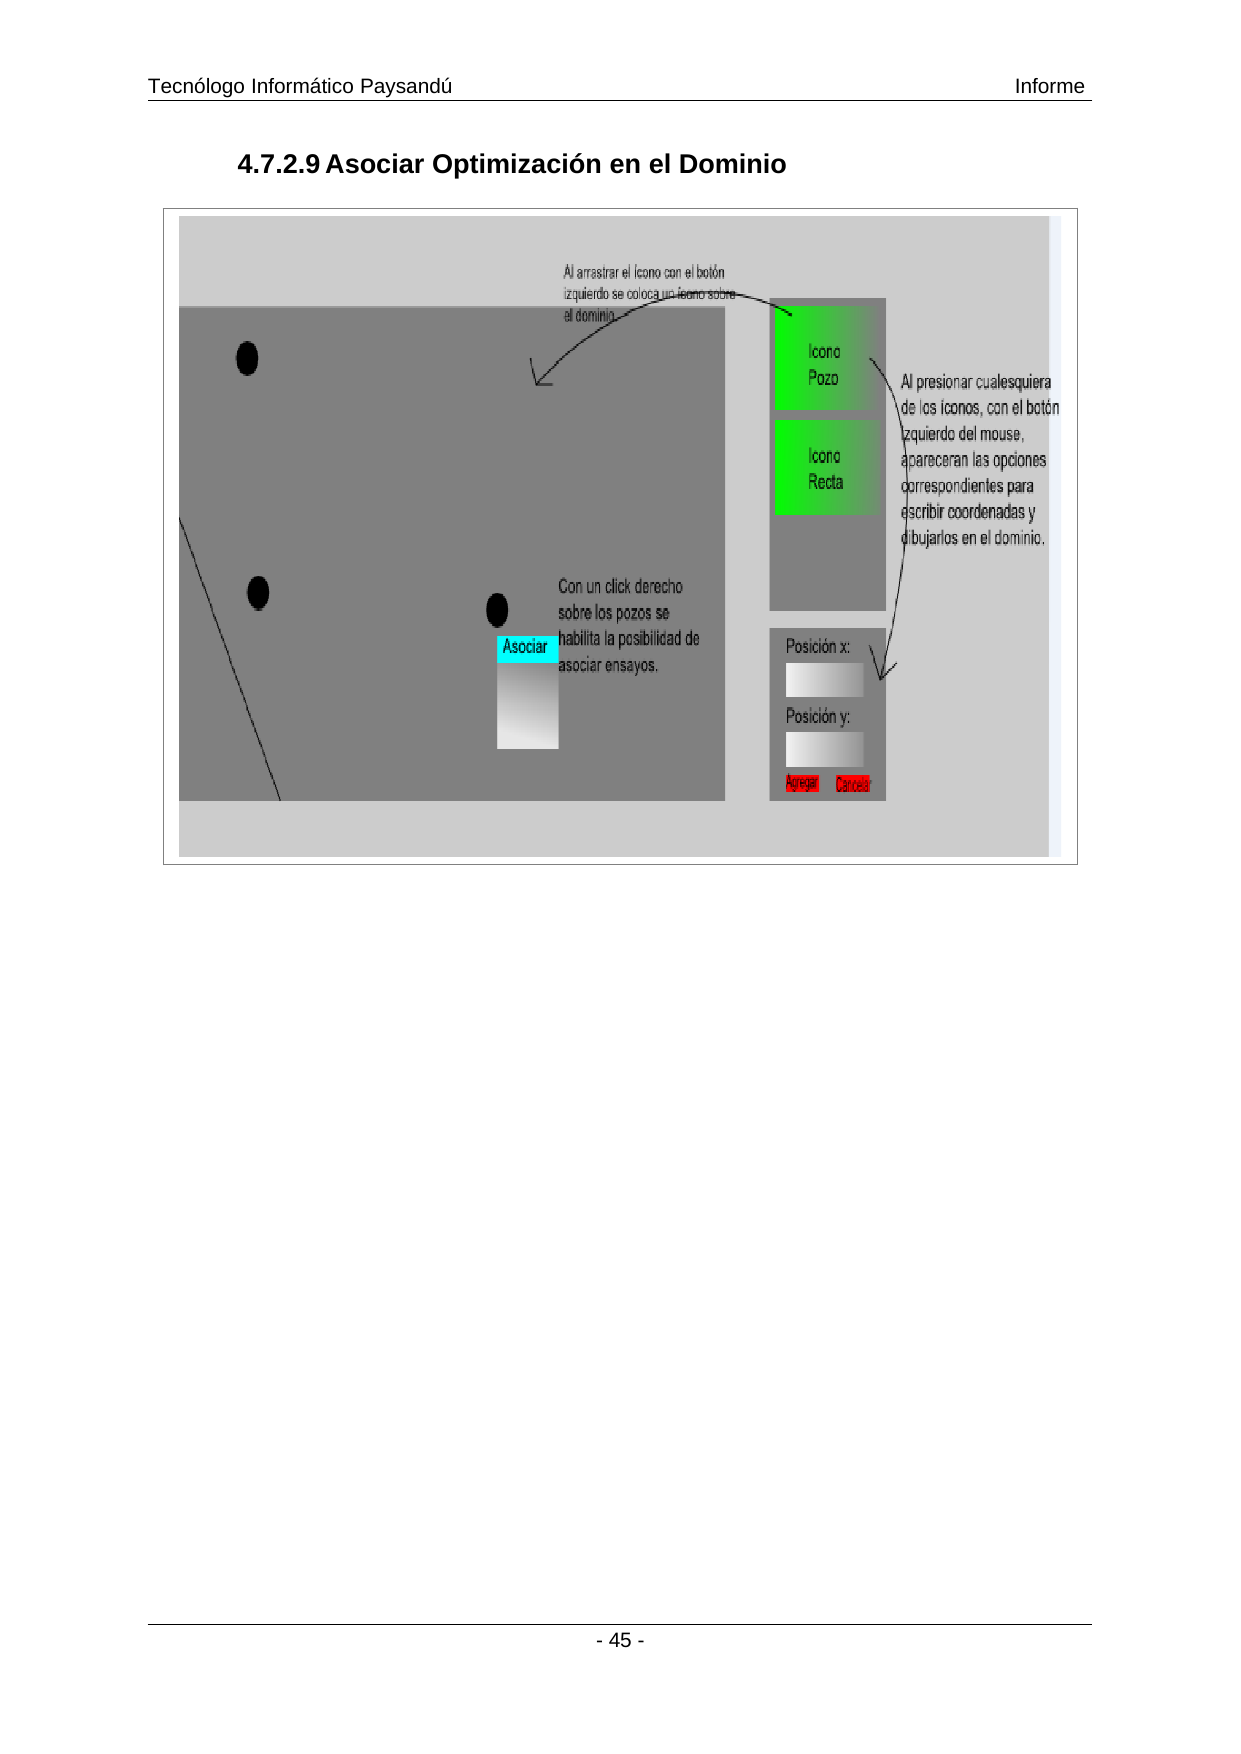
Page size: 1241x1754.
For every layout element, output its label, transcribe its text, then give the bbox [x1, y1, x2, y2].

picture [179, 216, 1062, 857]
subtitle Asociar Optimización en el Dominio [237, 148, 1092, 179]
